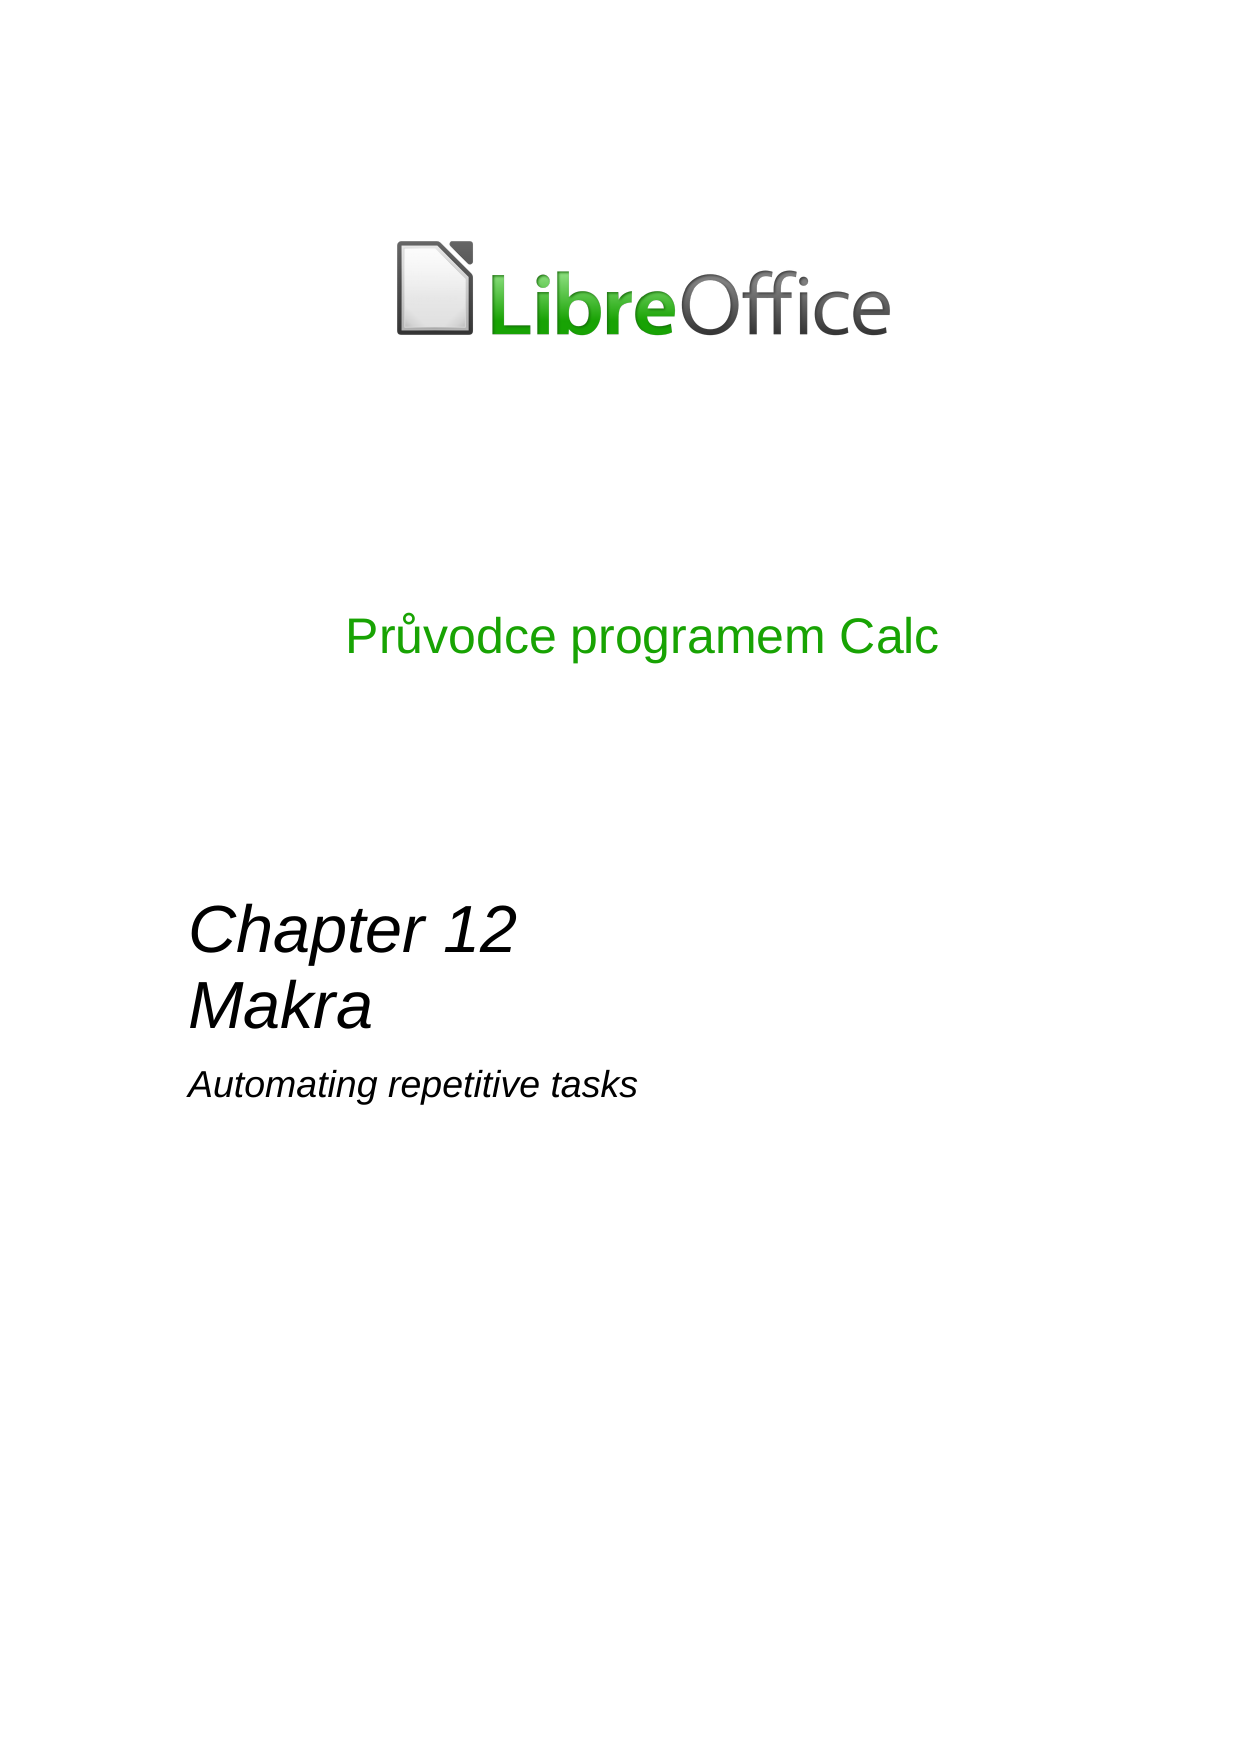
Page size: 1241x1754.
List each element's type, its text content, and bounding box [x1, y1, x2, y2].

picture [392, 236, 893, 342]
text Průvodce programem Calc [188, 607, 1098, 664]
title Chapter 12 Makra [188, 889, 1098, 1043]
subtitle Automating repetitive tasks [188, 1062, 1098, 1105]
